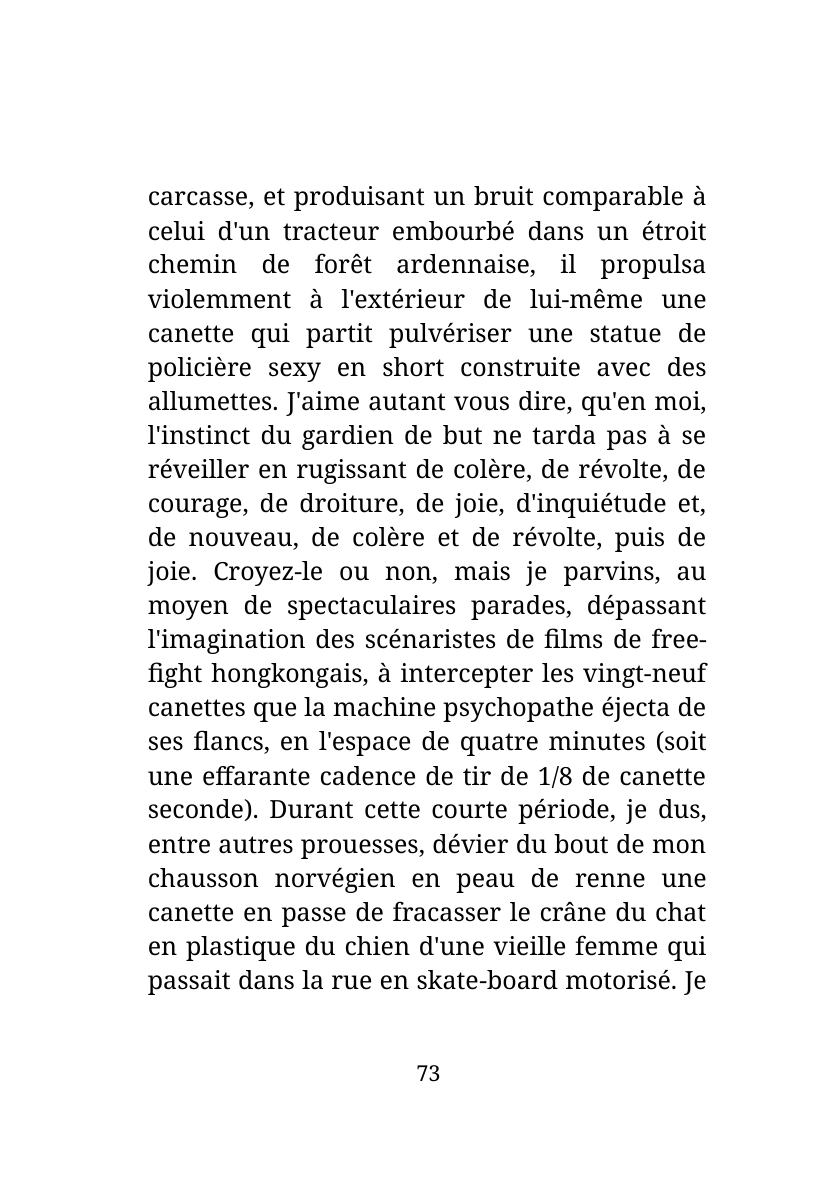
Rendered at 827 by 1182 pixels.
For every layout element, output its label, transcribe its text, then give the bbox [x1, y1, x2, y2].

text carcasse, et produisant un bruit comparable à celui d'un tracteur embourbé dans un étroit chemin de forêt ardennaise, il propulsa violemment à l'extérieur de lui-même une canette qui partit pulvériser une statue de policière sexy en short construite avec des allumettes. J'aime autant vous dire, qu'en moi, l'instinct du gardien de but ne tarda pas à se réveiller en rugissant de colère, de révolte, de courage, de droiture, de joie, d'inquiétude et, de nouveau, de colère et de révolte, puis de joie. Croyez-le ou non, mais je parvins, au moyen de spectaculaires parades, dépassant l'imagination des scénaristes de films de free-fight hongkongais, à intercepter les vingt-neuf canettes que la machine psychopathe éjecta de ses flancs, en l'espace de quatre minutes (soit une effarante cadence de tir de 1/8 de canette seconde). Durant cette courte période, je dus, entre autres prouesses, dévier du bout de mon chausson norvégien en peau de renne une canette en passe de fracasser le crâne du chat en plastique du chien d'une vieille femme qui passait dans la rue en skate‑board motorisé. Je [148, 179, 707, 997]
